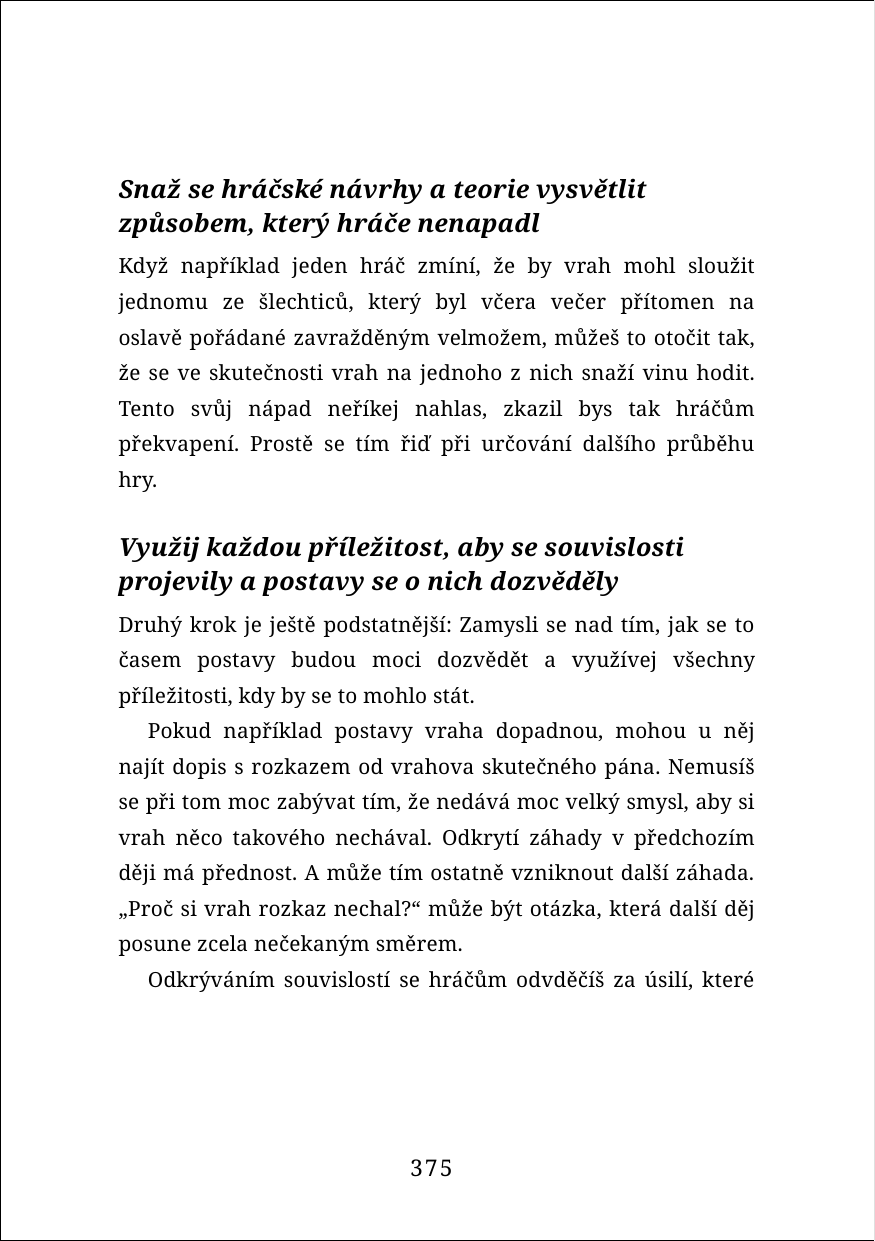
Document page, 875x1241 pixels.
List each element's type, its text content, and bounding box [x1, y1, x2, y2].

text Druhý krok je ještě podstatnější: Zamysli se nad tím, jak se to časem postavy budou moci dozvědět a využívej všechny příležitosti, kdy by se to mohlo stát. Pokud například postavy vraha dopadnou, mohou u něj najít dopis s rozkazem od vrahova skutečného pána. Nemusíš se při tom moc zabývat tím, že nedává moc velký smysl, aby si vrah něco takového nechával. Odkrytí záhady v předchozím ději má přednost. A může tím ostatně vzniknout další záhada. „Proč si vrah rozkaz nechal?“ může být otázka, která další děj posune zcela nečekaným směrem. Odkrýváním souvislostí se hráčům odvděčíš za úsilí, které [118, 610, 756, 993]
subtitle Využij každou příležitost, aby se souvislosti projevily a postavy se o nich dozvěděly [118, 530, 756, 598]
subtitle Snaž se hráčské návrhy a teorie vysvětlit způsobem, který hráče nenapadl [118, 172, 756, 240]
text Když například jeden hráč zmíní, že by vrah mohl sloužit jednomu ze šlechticů, který byl včera večer přítomen na oslavě pořádané zavražděným velmožem, můžeš to otočit tak, že se ve skutečnosti vrah na jednoho z nich snaží vinu hodit. Tento svůj nápad neříkej nahlas, zkazil bys tak hráčům překvapení. Prostě se tím řiď při určování dalšího průběhu hry. [118, 252, 756, 493]
